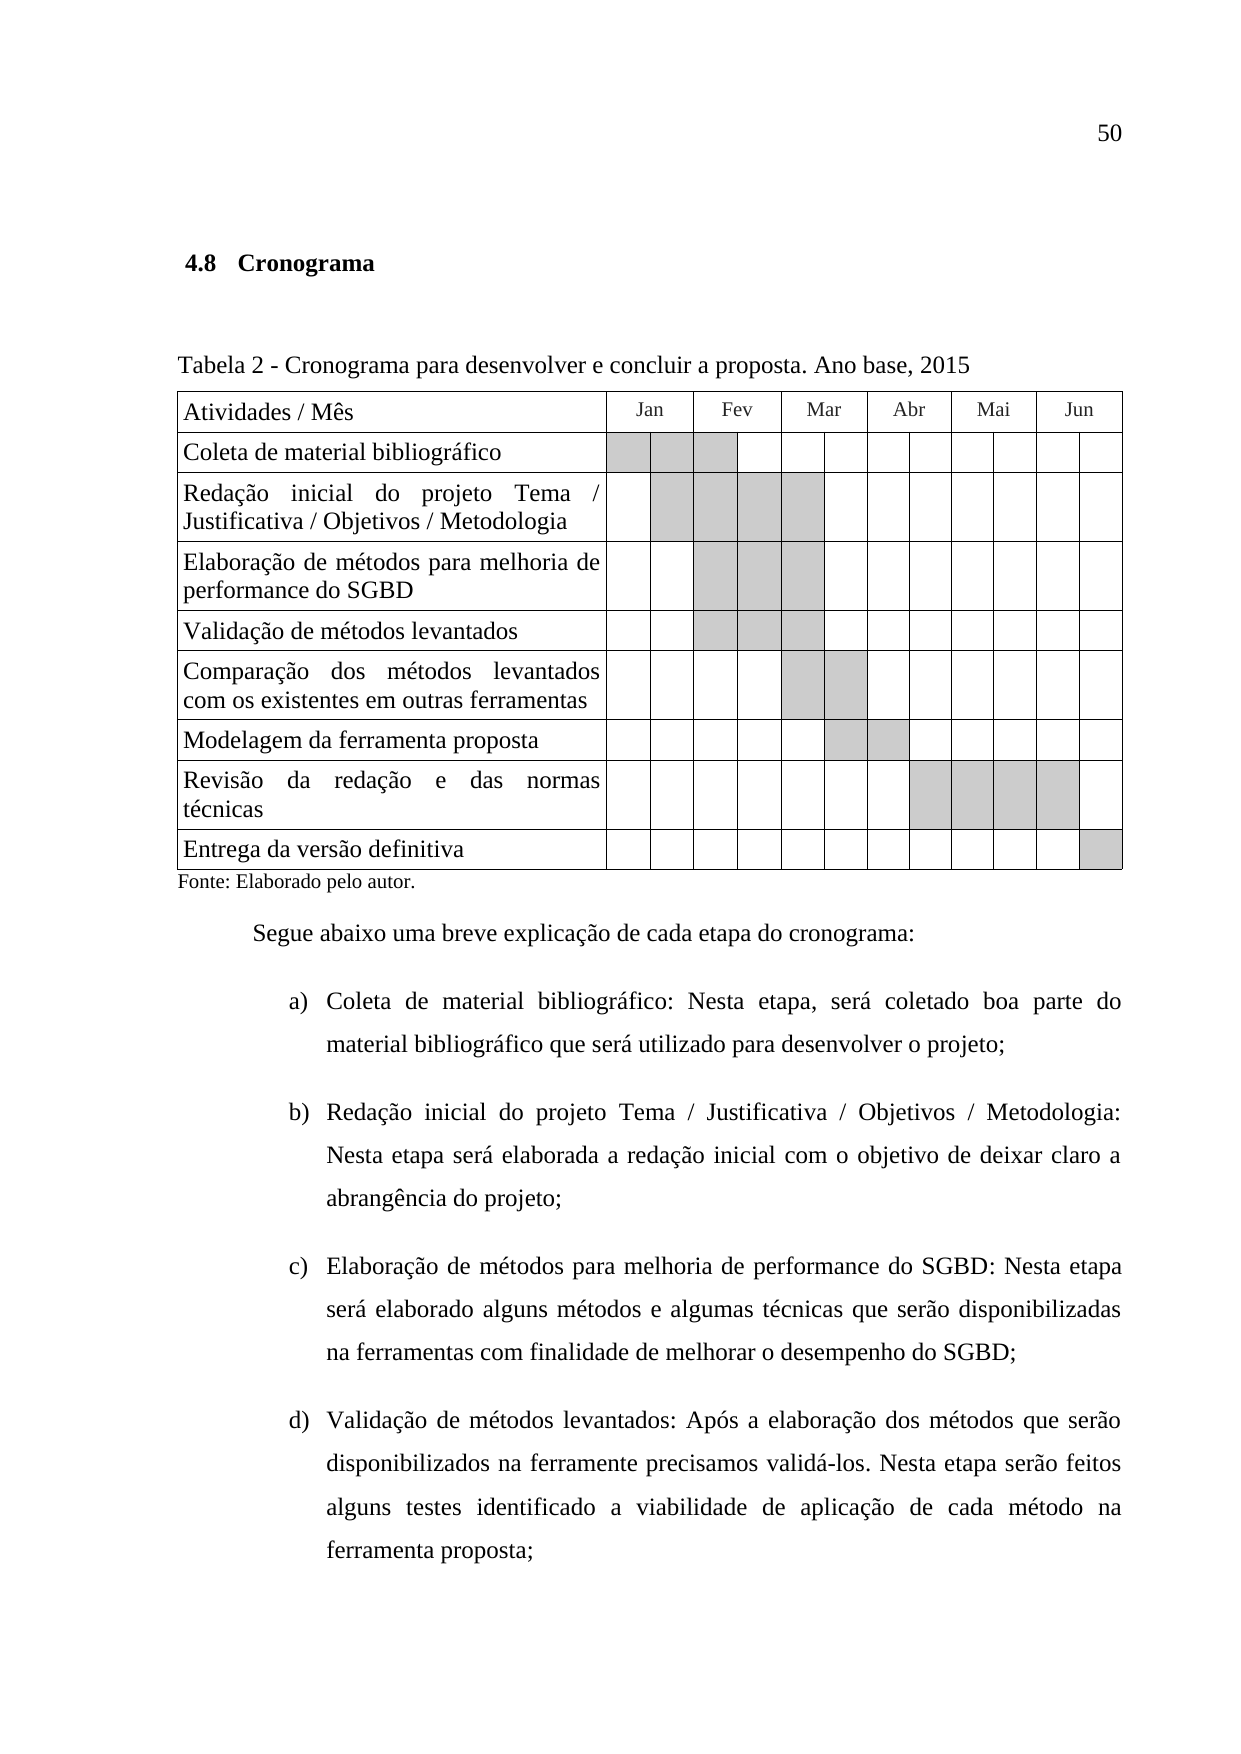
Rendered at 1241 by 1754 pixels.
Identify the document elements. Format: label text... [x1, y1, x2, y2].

table_cell [994, 433, 1036, 472]
table_cell [607, 542, 650, 610]
table_cell [607, 473, 650, 541]
table_cell [910, 611, 951, 650]
table_cell [782, 830, 824, 869]
table_cell [1037, 542, 1079, 610]
table_cell [694, 830, 737, 869]
table_cell [782, 651, 824, 719]
table_cell [825, 473, 867, 541]
list Cronograma [185, 248, 1122, 277]
list Validação de métodos levantados: Após a elaboração dos métodos que serão disponibilizados na ferramente precisamos validá-los. Nesta etapa serão feitos alguns testes identificado a viabilidade de aplicação de cada método na ferramenta proposta; [288, 1405, 1122, 1563]
table_cell [1037, 651, 1079, 719]
table_cell [651, 433, 693, 472]
table_cell [782, 542, 824, 610]
table_cell [1037, 761, 1079, 829]
table_cell Modelagem da ferramenta proposta [178, 720, 606, 760]
table_cell [694, 761, 737, 829]
table_cell [952, 433, 993, 472]
table_cell [651, 761, 693, 829]
table_cell Revisão da redação e das normas técnicas [178, 761, 606, 829]
table_cell [607, 761, 650, 829]
table_cell Coleta de material bibliográfico [178, 433, 606, 472]
table_cell [694, 720, 737, 760]
table_cell [651, 720, 693, 760]
table_cell [782, 473, 824, 541]
table_cell [994, 830, 1036, 869]
table_cell [952, 720, 993, 760]
table_cell [1080, 433, 1122, 472]
table_cell [694, 542, 737, 610]
table_cell [738, 830, 781, 869]
table_cell [607, 651, 650, 719]
table_cell [910, 720, 951, 760]
table_cell [651, 651, 693, 719]
table_cell [994, 651, 1036, 719]
text Tabela 2 - Cronograma para desenvolver e concluir a proposta. Ano base, 2015 [177, 350, 1122, 379]
table_cell [825, 433, 867, 472]
table_cell [651, 830, 693, 869]
table_header Abr [868, 392, 951, 432]
table_cell [952, 830, 993, 869]
table_cell Redação inicial do projeto Tema / Justificativa / Objetivos / Metodologia [178, 473, 606, 541]
table_cell [825, 720, 867, 760]
table_cell [952, 651, 993, 719]
table_cell [994, 611, 1036, 650]
text Fonte: Elaborado pelo autor. [177, 870, 1122, 893]
list Coleta de material bibliográfico: Nesta etapa, será coletado boa parte do material bibliográfico que será utilizado para desenvolver o projeto; [288, 986, 1122, 1058]
table_cell [868, 720, 909, 760]
table_cell [738, 761, 781, 829]
table_header Mar [782, 392, 867, 432]
table_header Jan [607, 392, 693, 432]
table_cell Entrega da versão definitiva [178, 830, 606, 869]
text Segue abaixo uma breve explicação de cada etapa do cronograma: [177, 918, 1122, 947]
table_cell [651, 473, 693, 541]
table_cell [607, 830, 650, 869]
table_cell [1037, 611, 1079, 650]
table_cell [825, 830, 867, 869]
table_cell [738, 542, 781, 610]
table_cell [910, 761, 951, 829]
table_cell [782, 611, 824, 650]
list Redação inicial do projeto Tema / Justificativa / Objetivos / Metodologia: Nesta etapa será elaborada a redação inicial com o objetivo de deixar claro a abrangência do projeto; [288, 1097, 1122, 1212]
table_cell [994, 473, 1036, 541]
table_cell [825, 651, 867, 719]
table_cell [1080, 651, 1122, 719]
table_cell [738, 651, 781, 719]
table_cell [994, 542, 1036, 610]
table_cell [738, 720, 781, 760]
table_cell [910, 651, 951, 719]
table_cell Elaboração de métodos para melhoria de performance do SGBD [178, 542, 606, 610]
table_cell [910, 473, 951, 541]
table_cell [694, 473, 737, 541]
table_cell [825, 611, 867, 650]
table_cell [651, 542, 693, 610]
table_cell [952, 473, 993, 541]
table_cell [1080, 761, 1122, 829]
table_cell [1037, 473, 1079, 541]
table_cell [1080, 473, 1122, 541]
table_cell Comparação dos métodos levantados com os existentes em outras ferramentas [178, 651, 606, 719]
table_cell [694, 611, 737, 650]
table_cell [782, 720, 824, 760]
table_cell [825, 542, 867, 610]
table_cell [694, 433, 737, 472]
table_cell [782, 761, 824, 829]
table_cell [607, 720, 650, 760]
table_cell [738, 433, 781, 472]
table_cell [1080, 542, 1122, 610]
table_cell [910, 433, 951, 472]
table_cell [868, 761, 909, 829]
table_cell [738, 473, 781, 541]
list Elaboração de métodos para melhoria de performance do SGBD: Nesta etapa será elaborado alguns métodos e algumas técnicas que serão disponibilizadas na ferramentas com finalidade de melhorar o desempenho do SGBD; [288, 1251, 1122, 1366]
table_header Mai [952, 392, 1036, 432]
table_cell [607, 611, 650, 650]
table_cell [868, 542, 909, 610]
table_header Jun [1037, 392, 1122, 432]
table_cell [1080, 611, 1122, 650]
table_cell Validação de métodos levantados [178, 611, 606, 650]
table_cell [994, 720, 1036, 760]
table_cell [1080, 830, 1122, 869]
table_cell [868, 651, 909, 719]
table_cell [1037, 720, 1079, 760]
table_cell [994, 761, 1036, 829]
table_cell [1037, 830, 1079, 869]
table_cell [952, 611, 993, 650]
table_cell [1080, 720, 1122, 760]
table_cell [910, 830, 951, 869]
table_header Fev [694, 392, 781, 432]
table_cell [910, 542, 951, 610]
table_cell [952, 761, 993, 829]
table_cell [868, 433, 909, 472]
table_cell [607, 433, 650, 472]
table_cell [952, 542, 993, 610]
table_cell [694, 651, 737, 719]
table_cell [1037, 433, 1079, 472]
table_cell [868, 473, 909, 541]
table_header Atividades / Mês [178, 392, 606, 432]
table_cell [825, 761, 867, 829]
table_cell [782, 433, 824, 472]
table_cell [651, 611, 693, 650]
table_cell [738, 611, 781, 650]
table_cell [868, 611, 909, 650]
table_cell [868, 830, 909, 869]
